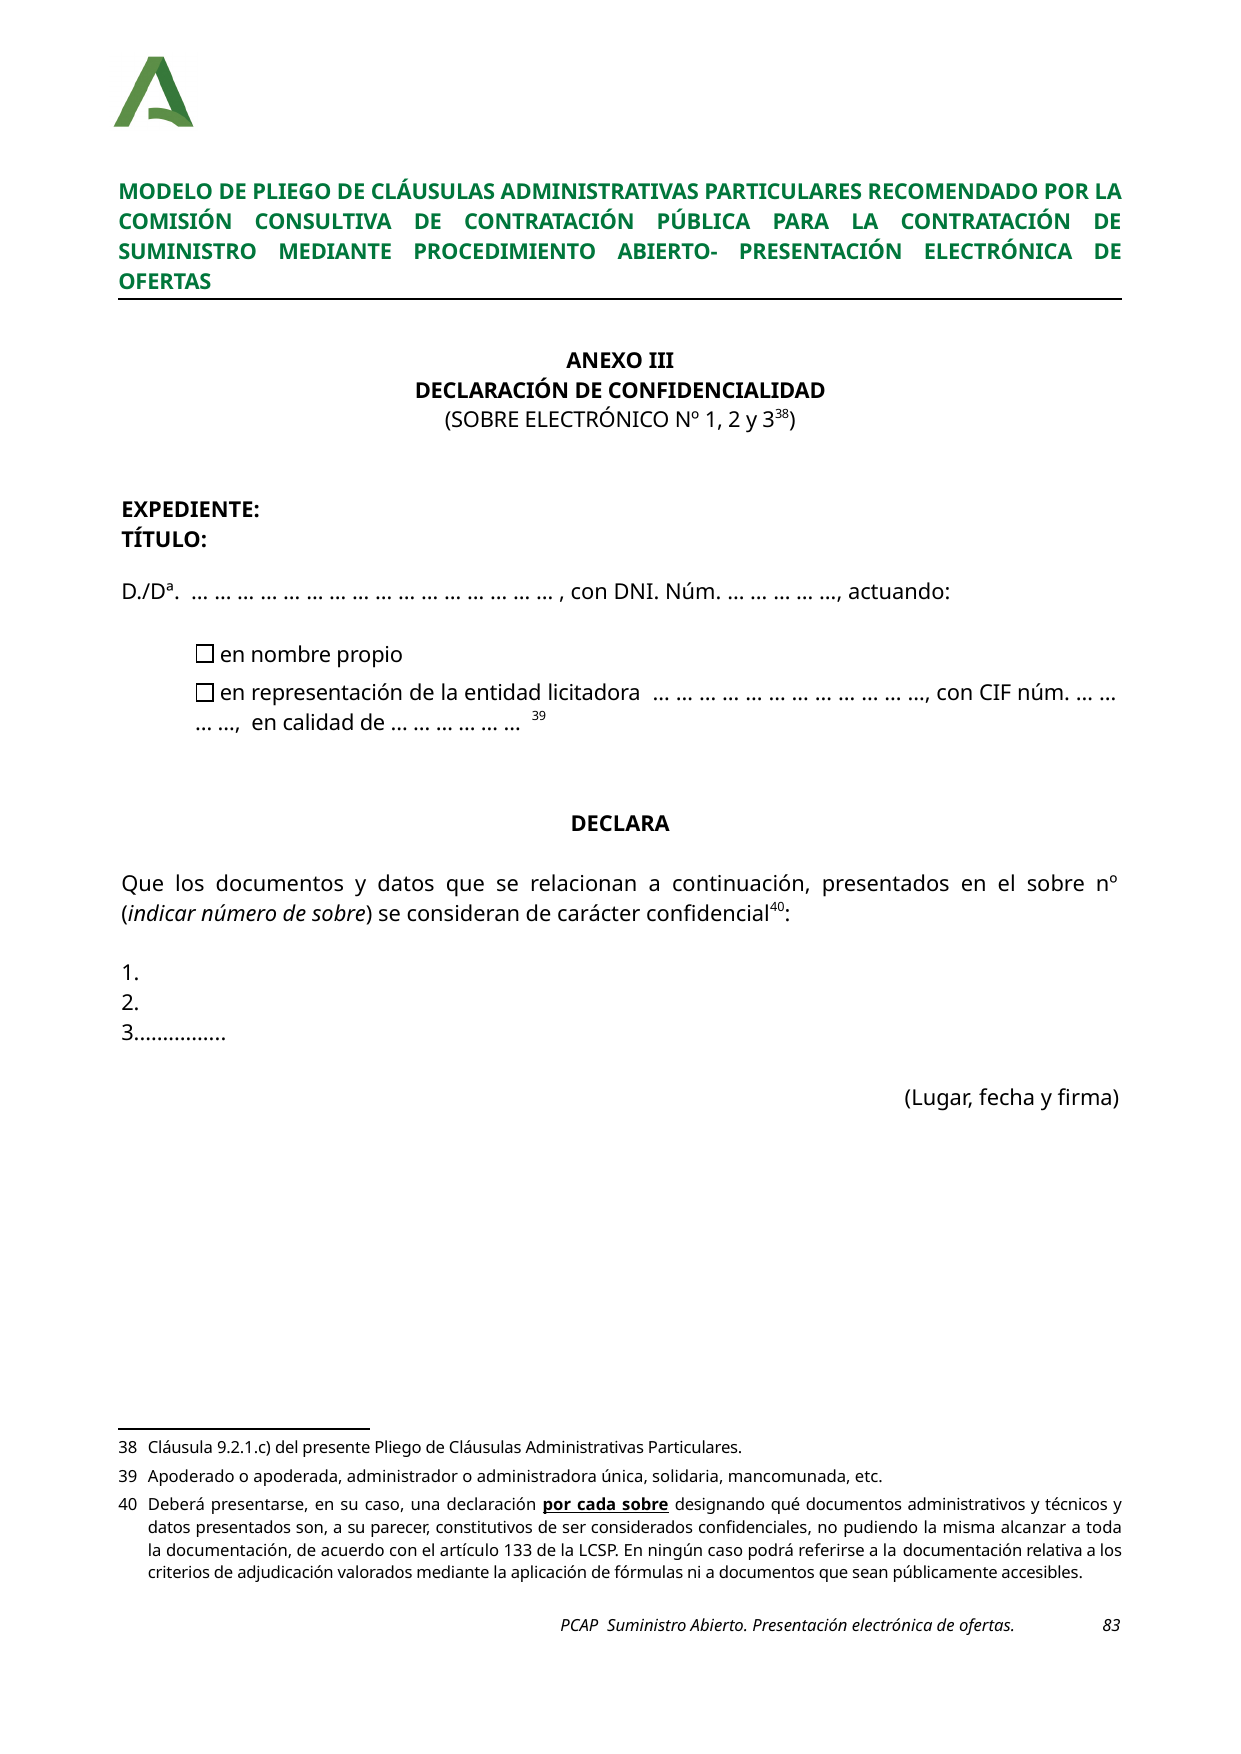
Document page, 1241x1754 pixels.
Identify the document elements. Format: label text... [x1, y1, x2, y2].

text Apoderado o apoderada, administrador o administradora única, solidaria, mancomunada, etc. [118, 1464, 1122, 1487]
text en nombre propio [189, 639, 1122, 668]
text EXPEDIENTE: [118, 494, 1122, 524]
text (SOBRE ELECTRÓNICO Nº 1, 2 y 3) [118, 404, 1122, 434]
text 3.…………... [118, 1017, 1122, 1047]
picture [109, 52, 198, 131]
text DECLARA [118, 808, 1122, 838]
text 2. [118, 987, 1122, 1017]
text Que los documentos y datos que se relacionan a continuación, presentados en el sobre nº (indicar número de sobre) se consideran de carácter confidencial: [118, 868, 1122, 928]
text en representación de la entidad licitadora … … … … … … … … … … … …, con CIF núm. … … … …, en calidad de … … … … … … [192, 674, 1122, 740]
text Cláusula 9.2.1.c) del presente Pliego de Cláusulas Administrativas Particulares. [118, 1436, 1122, 1458]
text ANEXO III [118, 342, 1122, 375]
text Deberá presentarse, en su caso, una declaración por cada sobre designando qué documentos administrativos y técnicos y datos presentados son, a su parecer, constitutivos de ser considerados confidenciales, no pudiendo la misma alcanzar a toda la documentación, de acuerdo con el artículo 133 de la LCSP. En ningún caso podrá referirse a la documentación relativa a los criterios de adjudicación valorados mediante la aplicación de fórmulas ni a documentos que sean públicamente accesibles. [118, 1493, 1122, 1584]
text 1. [118, 957, 1122, 987]
text MODELO DE PLIEGO DE CLÁUSULAS ADMINISTRATIVAS PARTICULARES RECOMENDADO POR LA COMISIÓN CONSULTIVA DE CONTRATACIÓN PÚBLICA PARA LA CONTRATACIÓN DE SUMINISTRO MEDIANTE PROCEDIMIENTO ABIERTO- PRESENTACIÓN ELECTRÓNICA DE OFERTAS [118, 176, 1122, 298]
text TÍTULO: [118, 524, 1122, 553]
text D./Dª. … … … … … … … … … … … … … … … … , con DNI. Núm. … … … … …, actuando: [118, 576, 1122, 606]
text (Lugar, fecha y firma) [118, 1079, 1122, 1112]
text DECLARACIÓN DE CONFIDENCIALIDAD [118, 375, 1122, 404]
